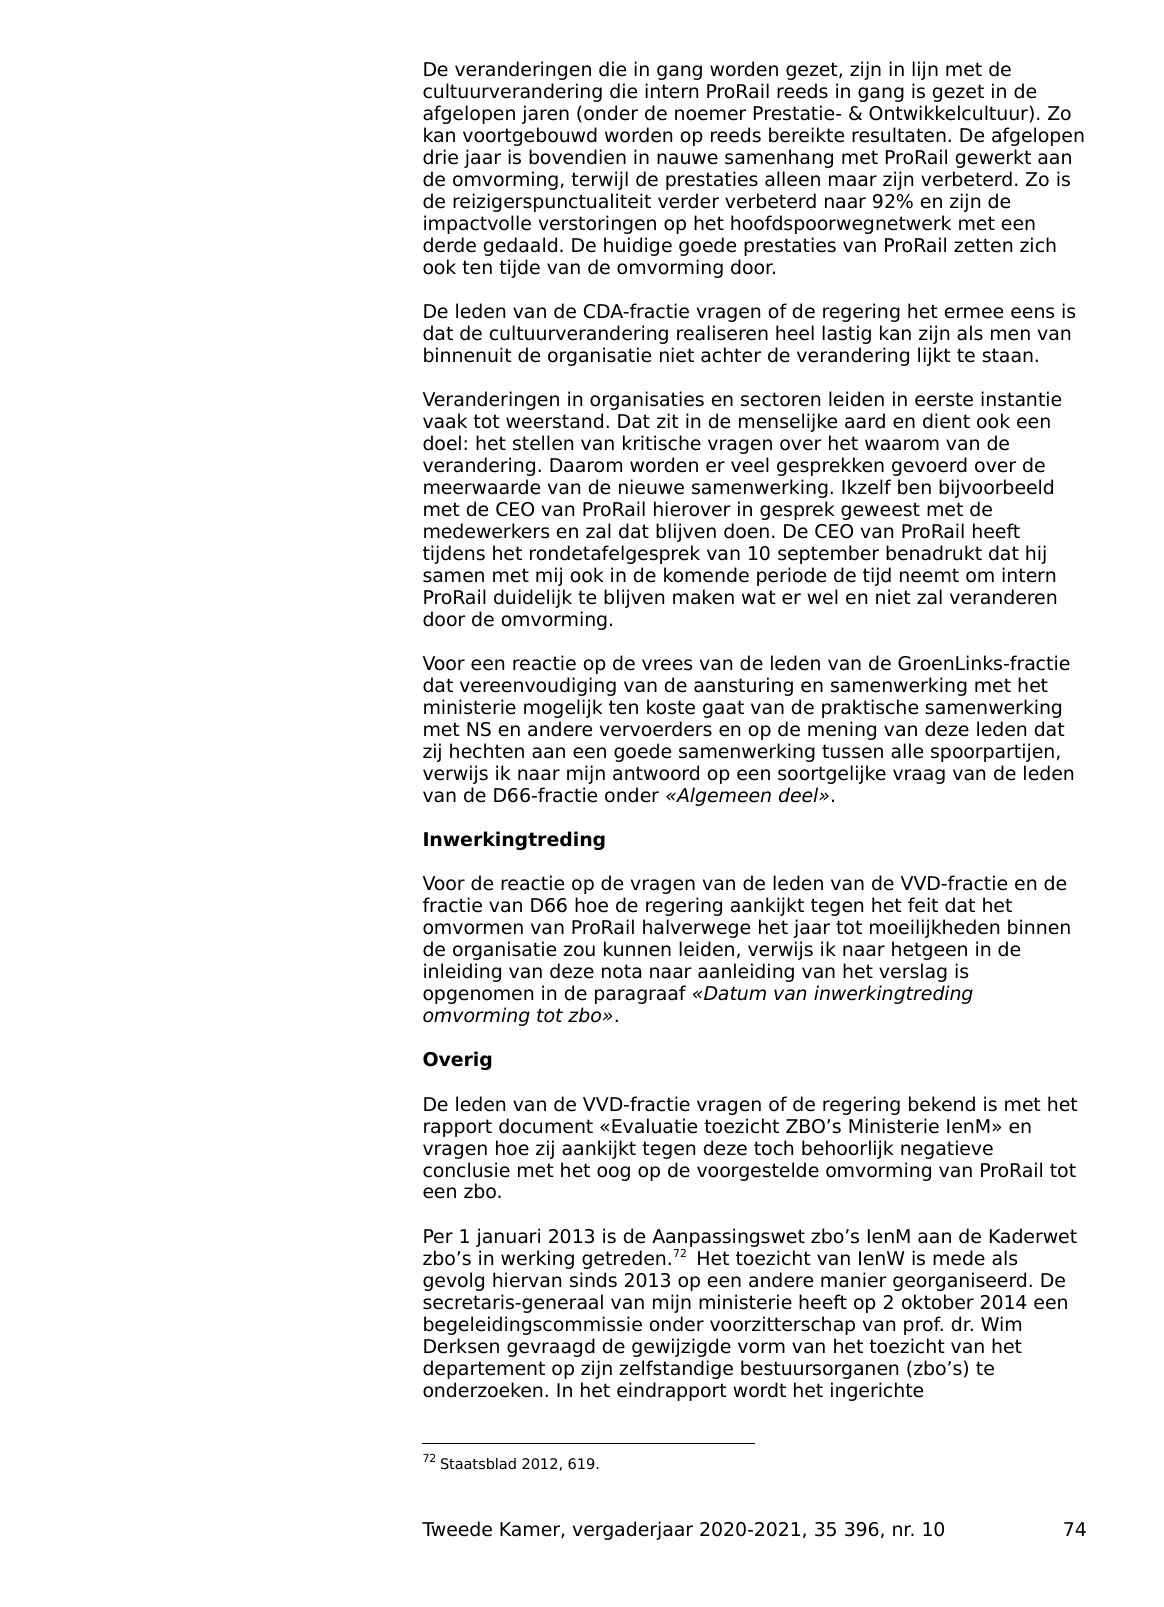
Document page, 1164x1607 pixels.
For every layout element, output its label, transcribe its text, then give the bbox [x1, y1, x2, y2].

text Veranderingen in organisaties en sectoren leiden in eerste instantie vaak tot weerstand. Dat zit in de menselijke aard en dient ook een doel: het stellen van kritische vragen over het waarom van de verandering. Daarom worden er veel gesprekken gevoerd over de meerwaarde van de nieuwe samenwerking. Ikzelf ben bijvoorbeeld met de CEO van ProRail hierover in gesprek geweest met de medewerkers en zal dat blijven doen. De CEO van ProRail heeft tijdens het rondetafelgesprek van 10 september benadrukt dat hij samen met mij ook in de komende periode de tijd neemt om intern ProRail duidelijk te blijven maken wat er wel en niet zal veranderen door de omvorming. [422, 389, 1087, 631]
text Staatsblad 2012, 619. [422, 1452, 1087, 1474]
subtitle Inwerkingtreding [422, 829, 1087, 851]
text De leden van de CDA-fractie vragen of de regering het ermee eens is dat de cultuurverandering realiseren heel lastig kan zijn als men van binnenuit de organisatie niet achter de verandering lijkt te staan. [422, 301, 1087, 367]
text Voor een reactie op de vrees van de leden van de GroenLinks-fractie dat vereenvoudiging van de aansturing en samenwerking met het ministerie mogelijk ten koste gaat van de praktische samenwerking met NS en andere vervoerders en op de mening van deze leden dat zij hechten aan een goede samenwerking tussen alle spoorpartijen, verwijs ik naar mijn antwoord op een soortgelijke vraag van de leden van de D66-fractie onder «Algemeen deel». [422, 653, 1087, 807]
text Per 1 januari 2013 is de Aanpassingswet zbo’s IenM aan de Kaderwet zbo’s in werking getreden. Het toezicht van IenW is mede als gevolg hiervan sinds 2013 op een andere manier georganiseerd. De secretaris-generaal van mijn ministerie heeft op 2 oktober 2014 een begeleidingscommissie onder voorzitterschap van prof. dr. Wim Derksen gevraagd de gewijzigde vorm van het toezicht van het departement op zijn zelfstandige bestuursorganen (zbo’s) te onderzoeken. In het eindrapport wordt het ingerichte [422, 1226, 1087, 1401]
text Voor de reactie op de vragen van de leden van de VVD-fractie en de fractie van D66 hoe de regering aankijkt tegen het feit dat het omvormen van ProRail halverwege het jaar tot moeilijkheden binnen de organisatie zou kunnen leiden, verwijs ik naar hetgeen in de inleiding van deze nota naar aanleiding van het verslag is opgenomen in de paragraaf «Datum van inwerkingtreding omvorming tot zbo». [422, 873, 1087, 1027]
text De leden van de VVD-fractie vragen of de regering bekend is met het rapport document «Evaluatie toezicht ZBO’s Ministerie IenM» en vragen hoe zij aankijkt tegen deze toch behoorlijk negatieve conclusie met het oog op de voorgestelde omvorming van ProRail tot een zbo. [422, 1093, 1087, 1203]
text De veranderingen die in gang worden gezet, zijn in lijn met de cultuurverandering die intern ProRail reeds in gang is gezet in de afgelopen jaren (onder de noemer Prestatie- & Ontwikkelcultuur). Zo kan voortgebouwd worden op reeds bereikte resultaten. De afgelopen drie jaar is bovendien in nauwe samenhang met ProRail gewerkt aan de omvorming, terwijl de prestaties alleen maar zijn verbeterd. Zo is de reizigerspunctualiteit verder verbeterd naar 92% en zijn de impactvolle verstoringen op het hoofdspoorwegnetwerk met een derde gedaald. De huidige goede prestaties van ProRail zetten zich ook ten tijde van de omvorming door. [422, 59, 1087, 279]
subtitle Overig [422, 1049, 1087, 1071]
